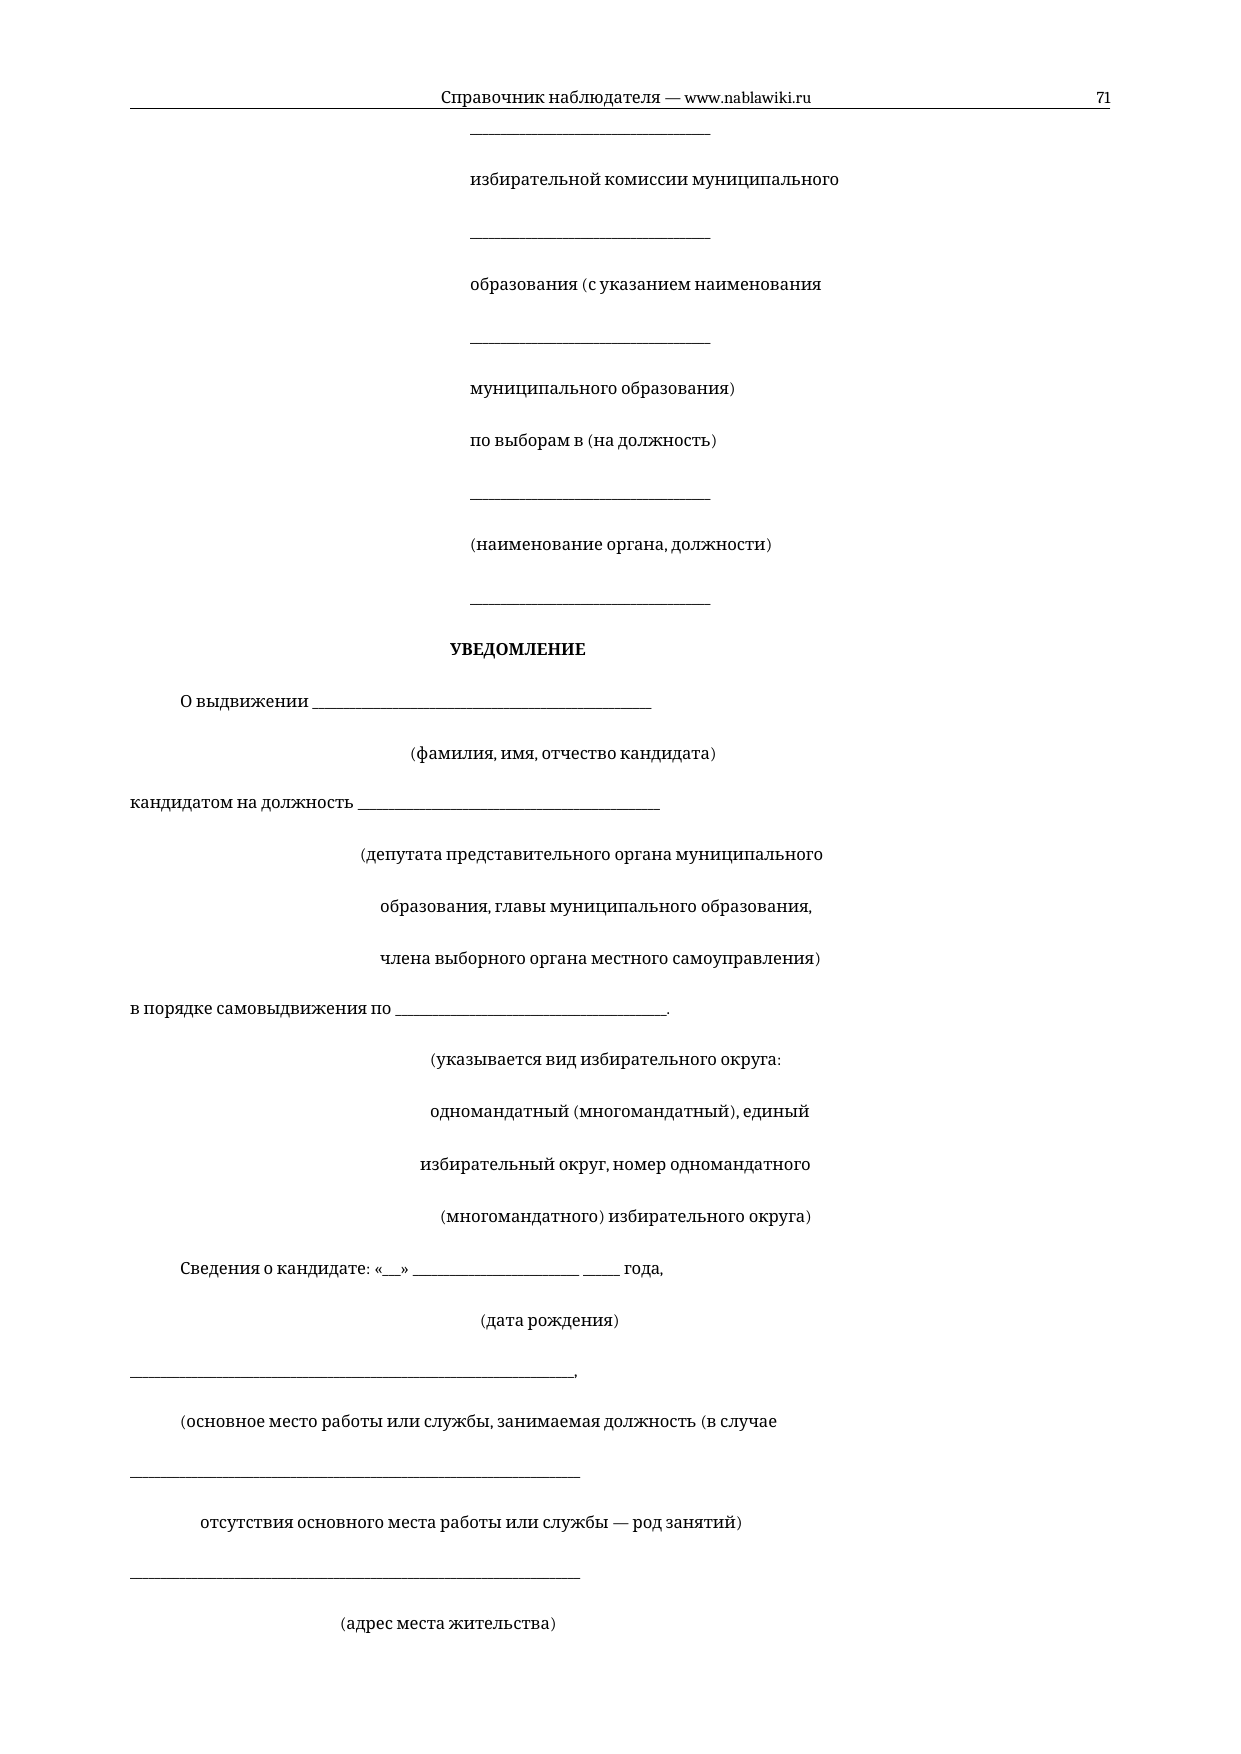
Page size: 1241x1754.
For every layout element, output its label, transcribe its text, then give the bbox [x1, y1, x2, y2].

text _______________________________________ [130, 220, 1110, 243]
text избирательной комиссии муниципального [130, 168, 1110, 190]
text _______________________________________ [130, 116, 1110, 138]
text (наименование органа, должности) [130, 533, 1110, 556]
text отсутствия основного места работы или службы — род занятий) [130, 1510, 1110, 1533]
text (указывается вид избирательного округа: [130, 1048, 1110, 1071]
text _______________________________________ [130, 324, 1110, 347]
text (фамилия, имя, отчество кандидата) [130, 742, 1110, 764]
text одномандатный (многомандатный), единый [130, 1100, 1110, 1123]
text муниципального образования) [130, 376, 1110, 399]
text избирательный округ, номер одномандатного [130, 1152, 1110, 1175]
text кандидатом на должность _________________________________________________ [130, 794, 1110, 813]
text (основное место работы или службы, занимаемая должность (в случае [130, 1409, 1110, 1432]
text УВЕДОМЛЕНИЕ [130, 637, 1110, 660]
text _______________________________________ [130, 481, 1110, 503]
text члена выборного органа местного самоуправления) [130, 947, 1110, 970]
text Сведения о кандидате: «___» ___________________________ ______ года, [130, 1257, 1110, 1279]
text _________________________________________________________________________ [130, 1563, 1110, 1582]
text (дата рождения) [130, 1309, 1110, 1331]
text _________________________________________________________________________ [130, 1462, 1110, 1481]
text ________________________________________________________________________, [130, 1361, 1110, 1380]
text образования (с указанием наименования [130, 272, 1110, 295]
text (депутата представительного органа муниципального [130, 843, 1110, 865]
text (адрес места жительства) [130, 1611, 1110, 1634]
text О выдвижении _______________________________________________________ [130, 689, 1110, 712]
text в порядке самовыдвижения по ____________________________________________. [130, 999, 1110, 1018]
text _______________________________________ [130, 585, 1110, 608]
text (многомандатного) избирательного округа) [130, 1204, 1110, 1227]
text по выборам в (на должность) [130, 429, 1110, 451]
text образования, главы муниципального образования, [130, 895, 1110, 917]
